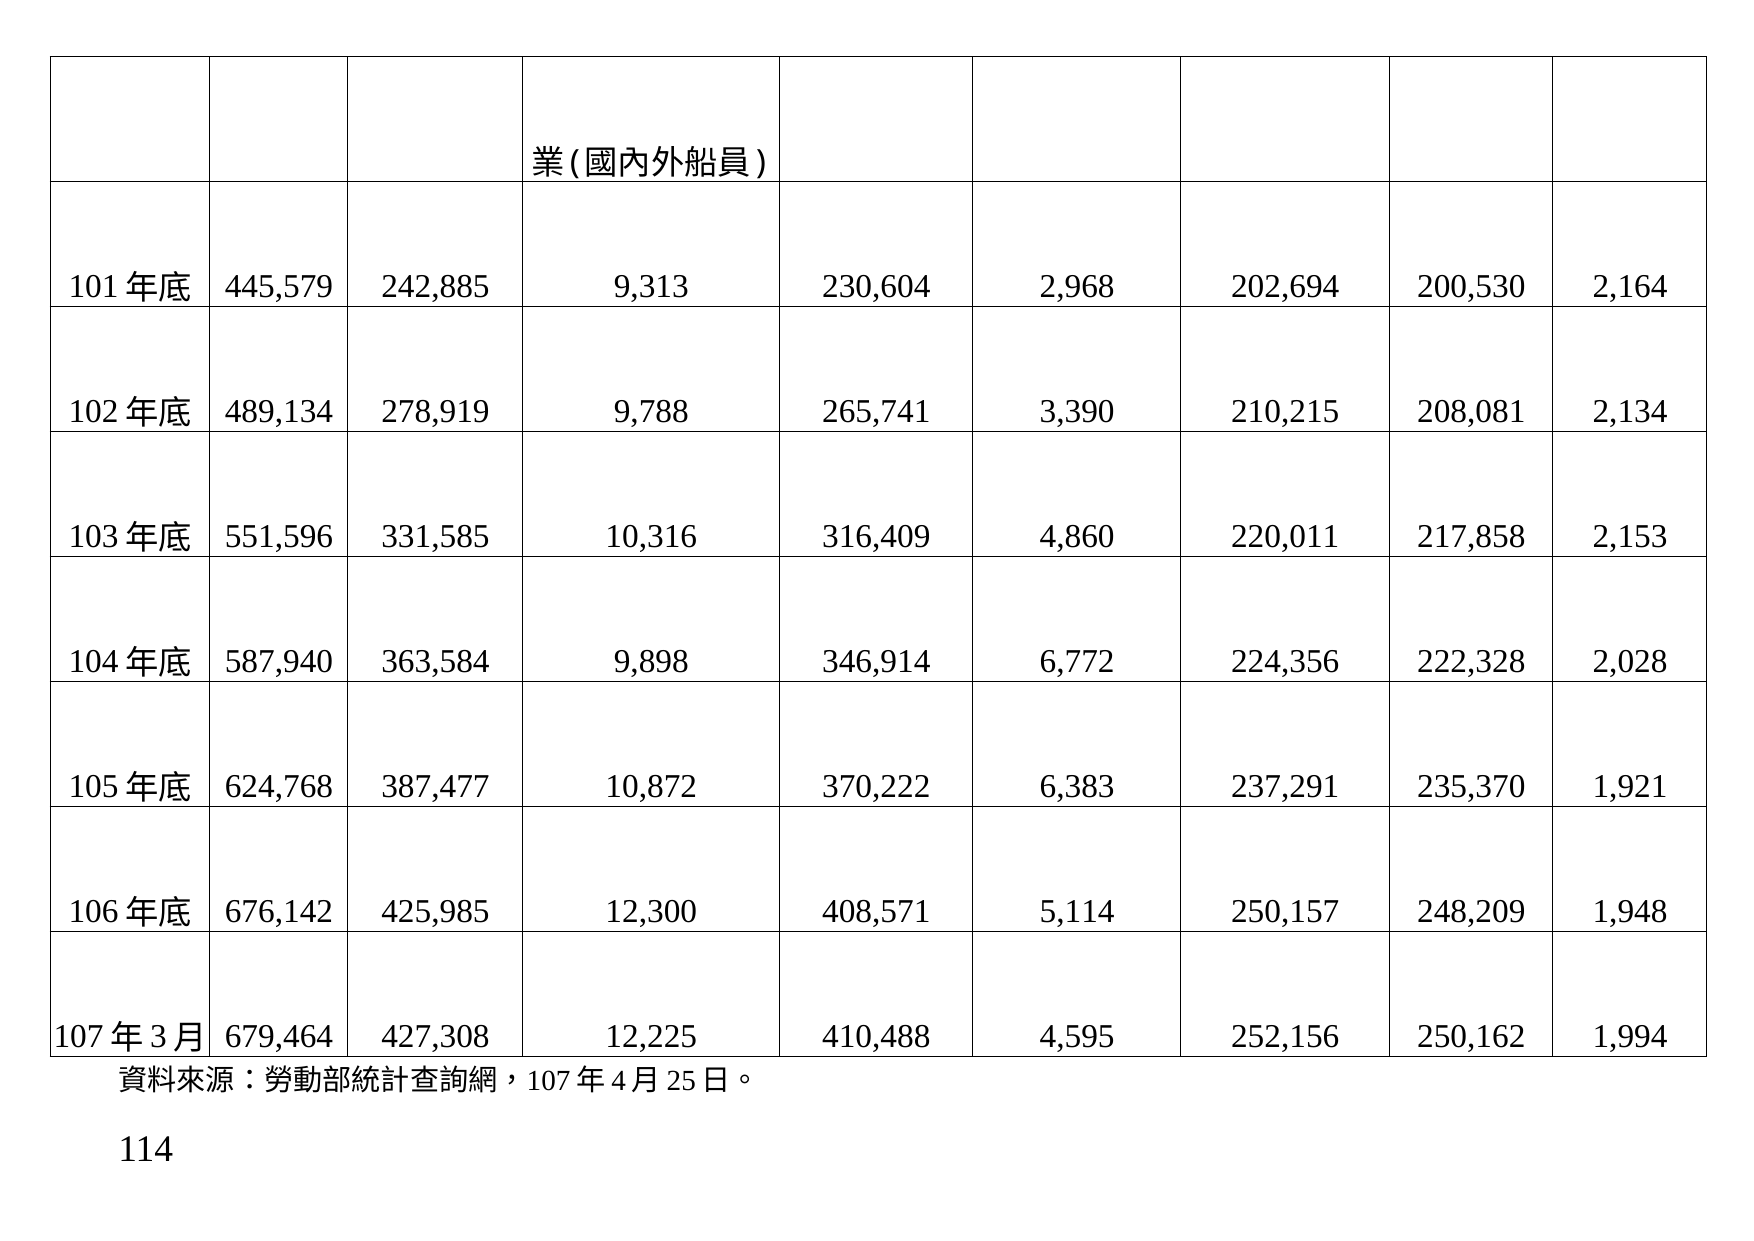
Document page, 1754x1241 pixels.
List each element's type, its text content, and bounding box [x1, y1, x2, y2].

table_cell 242,885 [348, 182, 522, 306]
table_cell 104年底 [51, 557, 209, 681]
table_cell 331,585 [348, 432, 522, 556]
table_cell 237,291 [1181, 682, 1389, 806]
table_cell 12,225 [523, 932, 779, 1056]
table_cell 6,772 [973, 557, 1180, 681]
table_cell 10,316 [523, 432, 779, 556]
table_cell 346,914 [780, 557, 972, 681]
table_cell 2,153 [1553, 432, 1706, 556]
table_cell 427,308 [348, 932, 522, 1056]
table_cell 410,488 [780, 932, 972, 1056]
table_cell 1,994 [1553, 932, 1706, 1056]
table_cell [1390, 57, 1552, 181]
table_cell 250,162 [1390, 932, 1552, 1056]
table_cell 200,530 [1390, 182, 1552, 306]
table_cell [973, 57, 1180, 181]
table_cell 2,968 [973, 182, 1180, 306]
table_cell [780, 57, 972, 181]
table_cell 217,858 [1390, 432, 1552, 556]
table_cell 103年底 [51, 432, 209, 556]
table_cell 101年底 [51, 182, 209, 306]
table_cell [51, 57, 209, 181]
table_cell 370,222 [780, 682, 972, 806]
table_cell 250,157 [1181, 807, 1389, 931]
table_cell 316,409 [780, 432, 972, 556]
table_cell 387,477 [348, 682, 522, 806]
table_cell 235,370 [1390, 682, 1552, 806]
table_cell 408,571 [780, 807, 972, 931]
table_cell 6,383 [973, 682, 1180, 806]
table_cell 202,694 [1181, 182, 1389, 306]
table_cell 102年底 [51, 307, 209, 431]
table_cell 105年底 [51, 682, 209, 806]
table_cell 278,919 [348, 307, 522, 431]
table_cell 551,596 [210, 432, 347, 556]
table_cell 9,788 [523, 307, 779, 431]
table_cell 2,164 [1553, 182, 1706, 306]
table_cell 2,028 [1553, 557, 1706, 681]
table_cell 587,940 [210, 557, 347, 681]
table_cell 12,300 [523, 807, 779, 931]
table_cell 220,011 [1181, 432, 1389, 556]
table_cell 224,356 [1181, 557, 1389, 681]
table_cell 624,768 [210, 682, 347, 806]
table_cell 248,209 [1390, 807, 1552, 931]
table_cell 208,081 [1390, 307, 1552, 431]
table_cell 3,390 [973, 307, 1180, 431]
table_cell [1553, 57, 1706, 181]
table_cell 222,328 [1390, 557, 1552, 681]
table_cell 489,134 [210, 307, 347, 431]
table_cell 107年3月 [51, 932, 209, 1056]
table_cell 265,741 [780, 307, 972, 431]
table_cell 5,114 [973, 807, 1180, 931]
table_cell 679,464 [210, 932, 347, 1056]
table_cell 業(國內外船員) [523, 57, 779, 181]
table_cell [210, 57, 347, 181]
table_cell 9,313 [523, 182, 779, 306]
table_cell 9,898 [523, 557, 779, 681]
table_cell 1,921 [1553, 682, 1706, 806]
table_cell 2,134 [1553, 307, 1706, 431]
table_cell 445,579 [210, 182, 347, 306]
table_cell 252,156 [1181, 932, 1389, 1056]
table_cell 10,872 [523, 682, 779, 806]
table_cell 676,142 [210, 807, 347, 931]
table_cell [348, 57, 522, 181]
table_cell 4,860 [973, 432, 1180, 556]
table_cell 106年底 [51, 807, 209, 931]
table_cell 1,948 [1553, 807, 1706, 931]
table_cell 210,215 [1181, 307, 1389, 431]
table_cell 363,584 [348, 557, 522, 681]
table_cell 4,595 [973, 932, 1180, 1056]
text 資料來源：勞動部統計查詢網，107年4月25日。 [118, 1057, 1636, 1099]
table_cell 230,604 [780, 182, 972, 306]
table_cell 425,985 [348, 807, 522, 931]
table_cell [1181, 57, 1389, 181]
